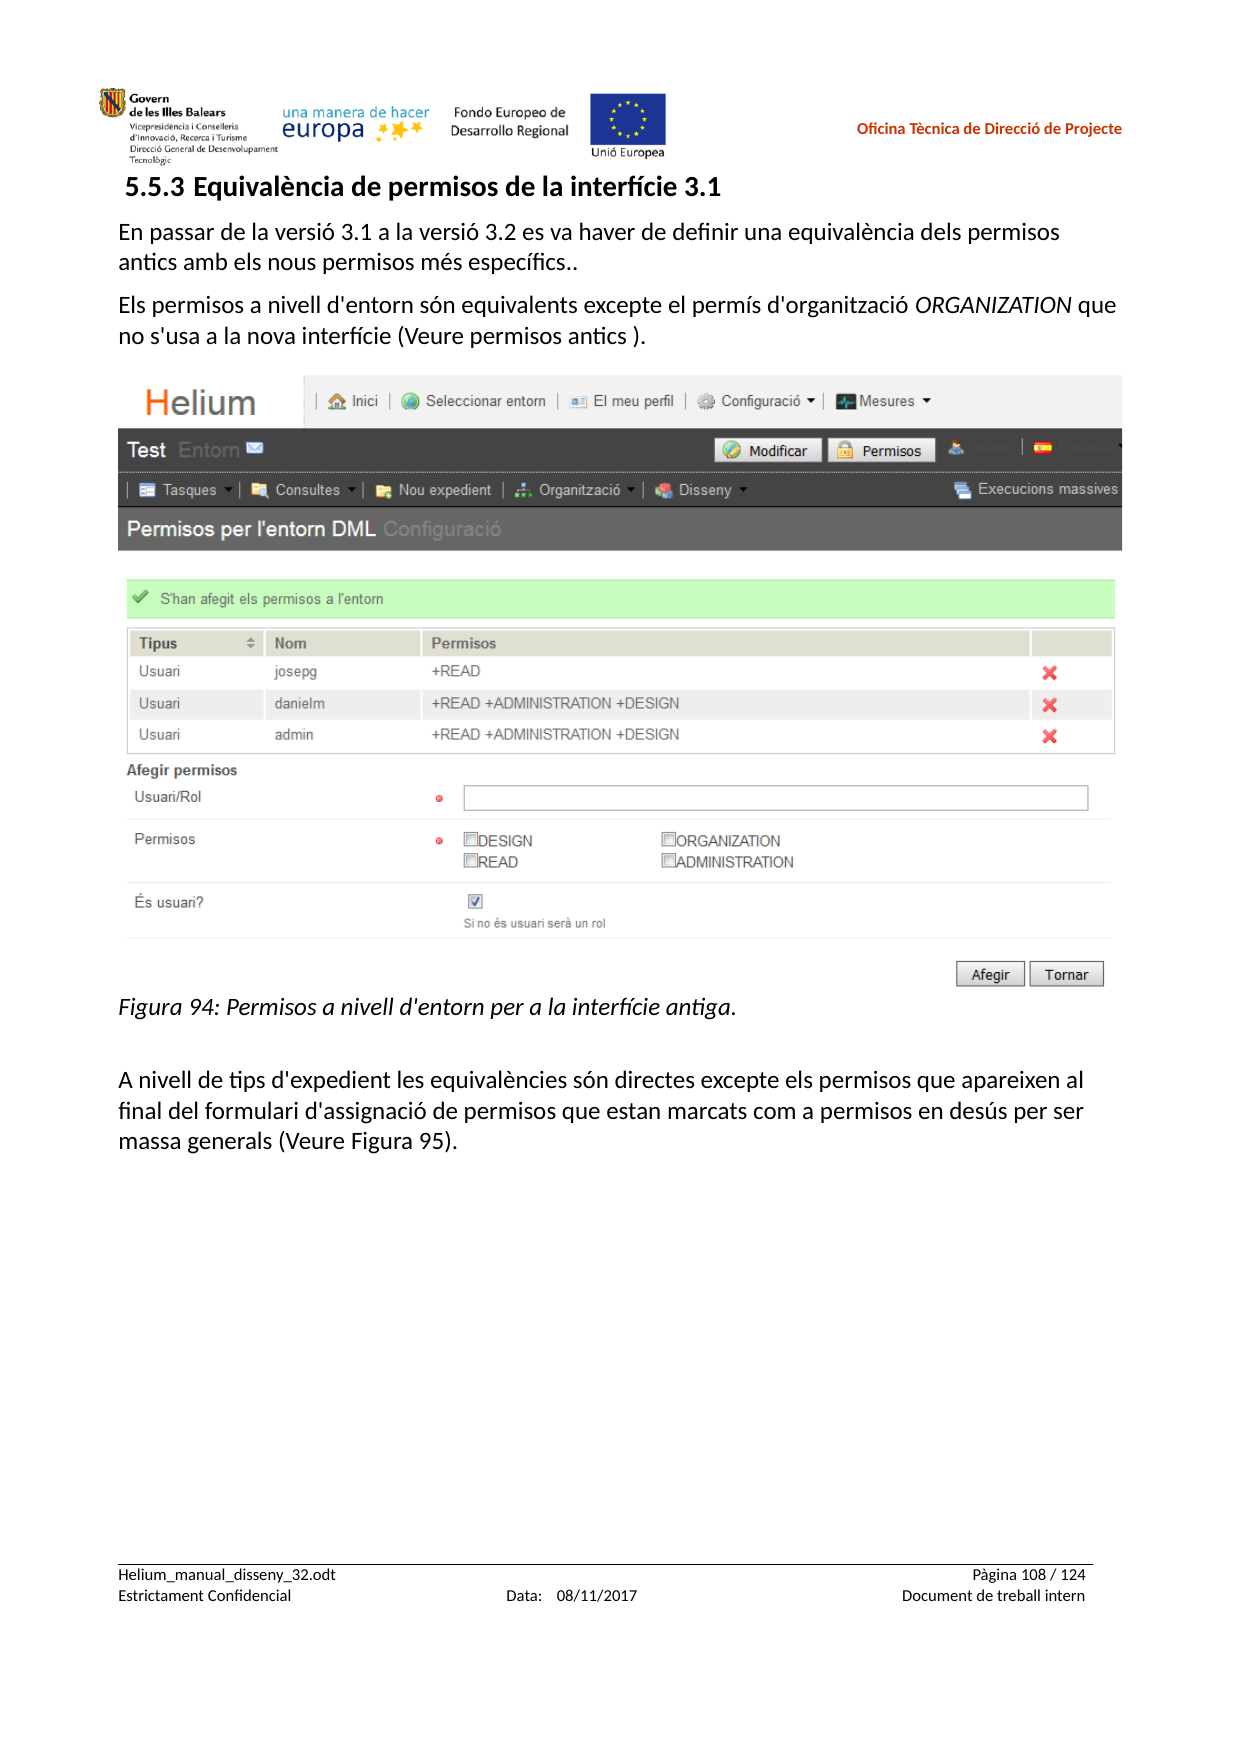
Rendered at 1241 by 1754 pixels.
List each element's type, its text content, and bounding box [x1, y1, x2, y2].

text A nivell de tips d'expedient les equivalències són directes excepte els permisos que apareixen al final del formulari d'assignació de permisos que estan marcats com a permisos en desús per ser massa generals (Veure Figura 95). [118, 1064, 1122, 1156]
picture [118, 375, 1123, 991]
subtitle Equivalència de permisos de la interfície 3.1 [118, 168, 1122, 203]
picture [99, 87, 668, 166]
text Els permisos a nivell d'entorn són equivalents excepte el permís d'organització ORGANIZATION que no s'usa a la nova interfície (Veure permisos antics ). [118, 289, 1122, 351]
text Figura 94: Permisos a nivell d'entorn per a la interfície antiga. [118, 991, 1122, 1021]
text En passar de la versió 3.1 a la versió 3.2 es va haver de definir una equivalència dels permisos antics amb els nous permisos més específics.. [118, 216, 1122, 277]
